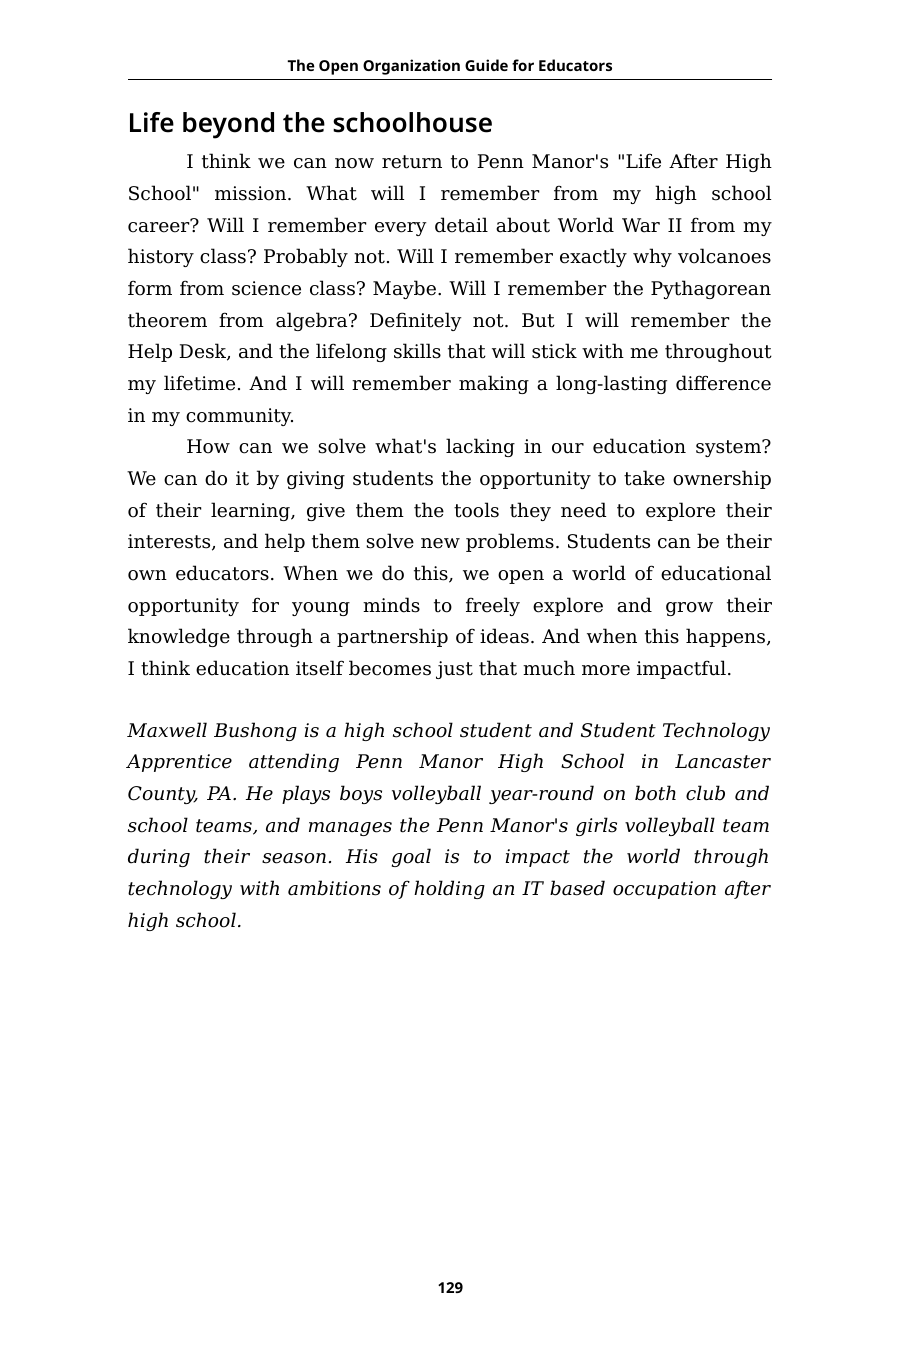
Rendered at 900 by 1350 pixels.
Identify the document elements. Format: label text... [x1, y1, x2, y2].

text How can we solve what's lacking in our education system? We can do it by giving students the opportunity to take ownership of their learning, give them the tools they need to explore their interests, and help them solve new problems. Students can be their own educators. When we do this, we open a world of educational opportunity for young minds to freely explore and grow their knowledge through a partnership of ideas. And when this happens, I think education itself becomes just that much more impactful. [127, 437, 772, 680]
text I think we can now return to Penn Manor's "Life After High School" mission. What will I remember from my high school career? Will I remember every detail about World War II from my history class? Probably not. Will I remember exactly why volcanoes form from science class? Maybe. Will I remember the Pythagorean theorem from algebra? Definitely not. But I will remember the Help Desk, and the lifelong skills that will stick with me throughout my lifetime. And I will remember making a long-lasting difference in my community. [127, 152, 772, 427]
subtitle Life beyond the schoolhouse [127, 109, 772, 139]
text Maxwell Bushong is a high school student and Student Technology Apprentice attending Penn Manor High School in Lancaster County, PA. He plays boys volleyball year-round on both club and school teams, and manages the Penn Manor's girls volleyball team during their season. His goal is to impact the world through technology with ambitions of holding an IT based occupation after high school. [127, 720, 772, 932]
